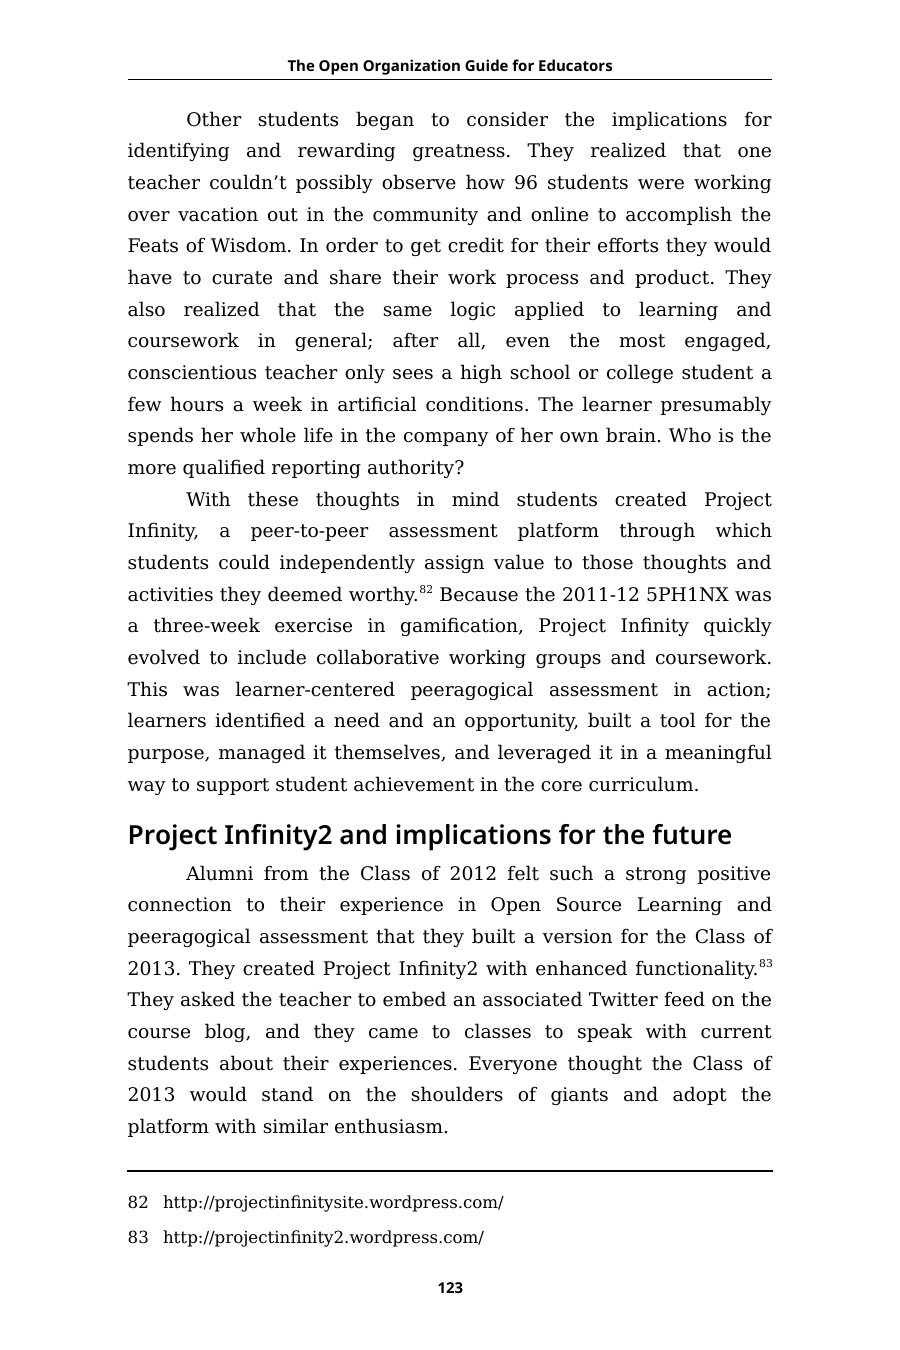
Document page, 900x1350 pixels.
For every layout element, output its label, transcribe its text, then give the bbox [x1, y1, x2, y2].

text http://projectinfinitysite.wordpress.com/ [127, 1193, 772, 1213]
text http://projectinfinity2.wordpress.com/ [127, 1228, 772, 1247]
text Other students began to consider the implications for identifying and rewarding greatness. They realized that one teacher couldn’t possibly observe how 96 students were working over vacation out in the community and online to accomplish the Feats of Wisdom. In order to get credit for their efforts they would have to curate and share their work process and product. They also realized that the same logic applied to learning and coursework in general; after all, even the most engaged, conscientious teacher only sees a high school or college student a few hours a week in artificial conditions. The learner presumably spends her whole life in the company of her own brain. Who is the more qualified reporting authority? [127, 109, 772, 479]
subtitle Project Infinity2 and implications for the future [127, 820, 772, 850]
text With these thoughts in mind students created Project Infinity, a peer-to-peer assessment platform through which students could independently assign value to those thoughts and activities they deemed worthy. Because the 2011-12 5PH1NX was a three-week exercise in gamification, Project Infinity quickly evolved to include collaborative working groups and coursework. This was learner-centered peeragogical assessment in action; learners identified a need and an opportunity, built a tool for the purpose, managed it themselves, and leveraged it in a meaningful way to support student achievement in the core curriculum. [127, 489, 772, 796]
text Alumni from the Class of 2012 felt such a strong positive connection to their experience in Open Source Learning and peeragogical assessment that they built a version for the Class of 2013. They created Project Infinity2 with enhanced functionality. They asked the teacher to embed an associated Twitter feed on the course blog, and they came to classes to speak with current students about their experiences. Everyone thought the Class of 2013 would stand on the shoulders of giants and adopt the platform with similar enthusiasm. [127, 863, 772, 1138]
